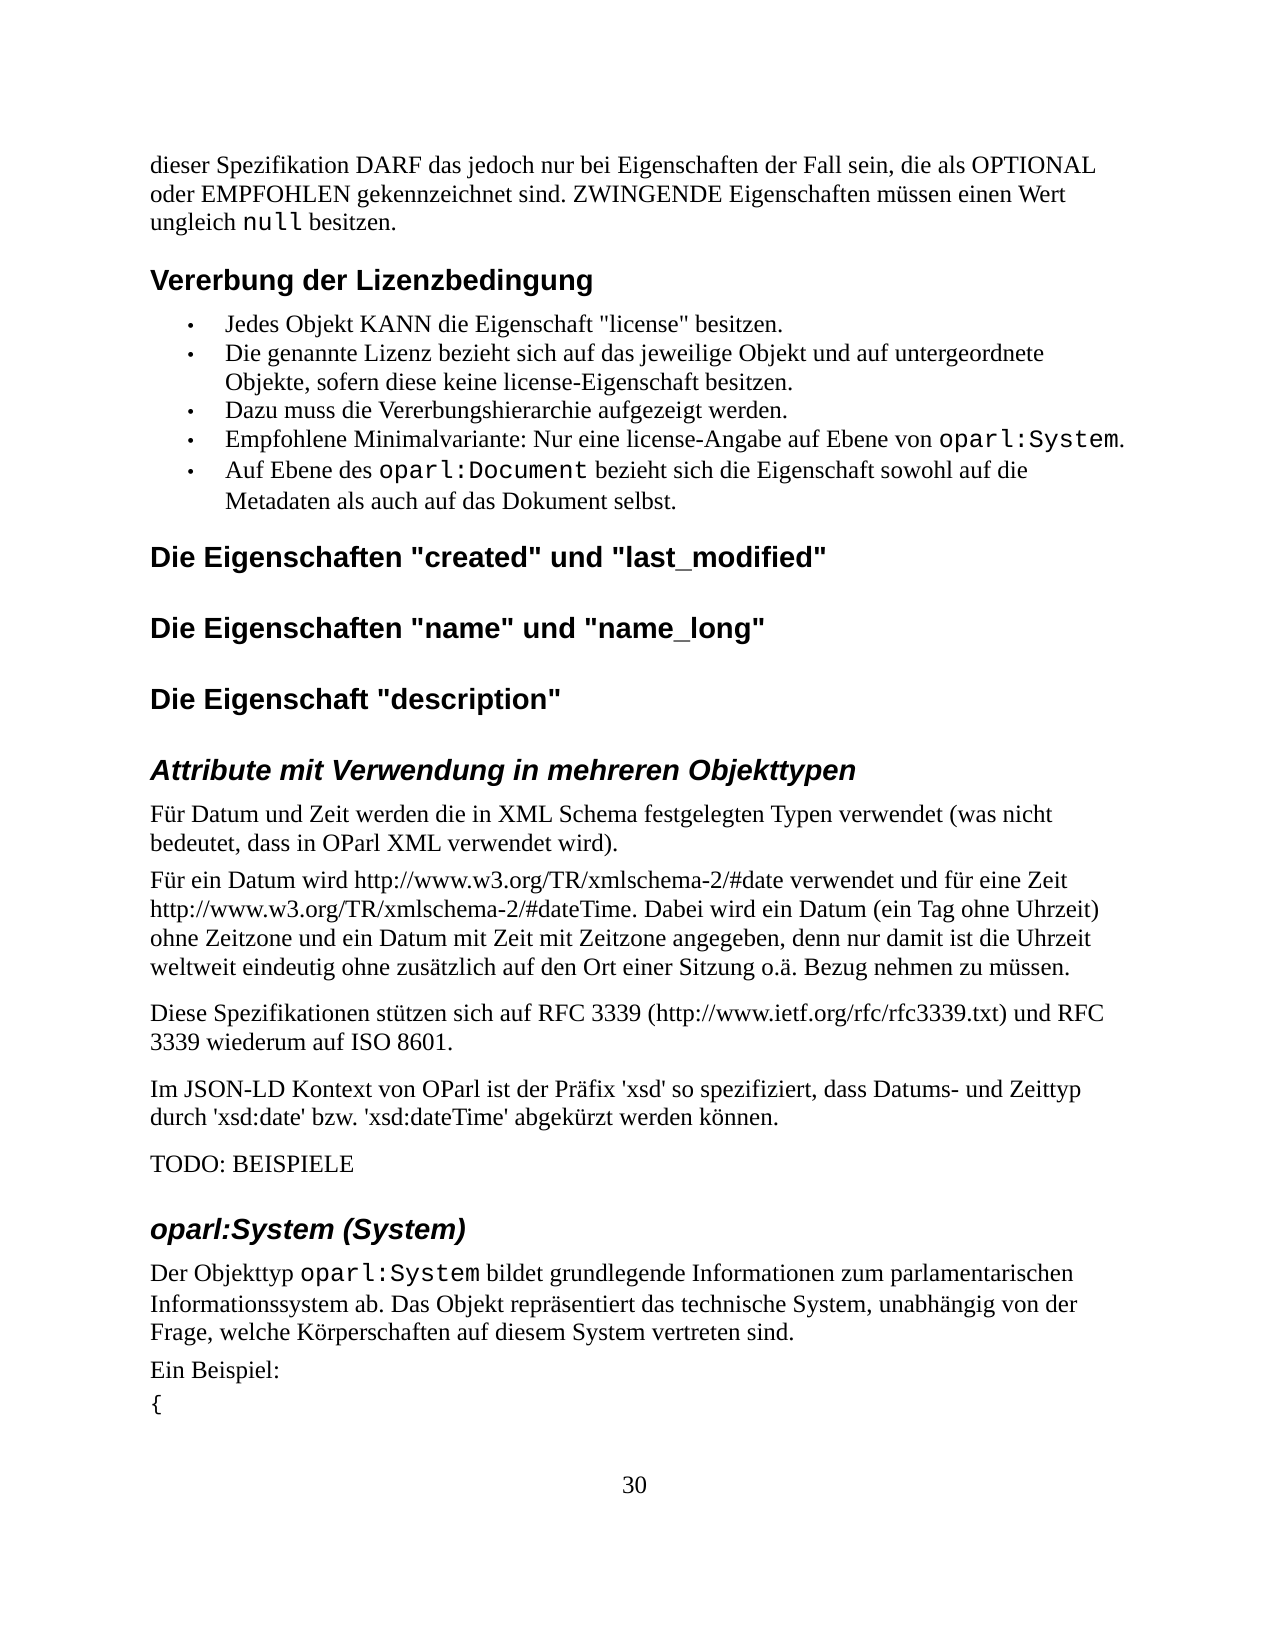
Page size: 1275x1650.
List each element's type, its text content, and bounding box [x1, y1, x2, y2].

subtitle Die Eigenschaften "created" und "last_modified" [150, 540, 1125, 573]
text TODO: BEISPIELE [150, 1149, 1125, 1178]
text Für ein Datum wird http://www.w3.org/TR/xmlschema-2/#date verwendet und für eine Zeit http://www.w3.org/TR/xmlschema-2/#dateTime. Dabei wird ein Datum (ein Tag ohne Uhrzeit) ohne Zeitzone und ein Datum mit Zeit mit Zeitzone angegeben, denn nur damit ist die Uhrzeit weltweit eindeutig ohne zusätzlich auf den Ort einer Sitzung o.ä. Bezug nehmen zu müssen. [150, 865, 1125, 980]
list Die genannte Lizenz bezieht sich auf das jeweilige Objekt und auf untergeordnete Objekte, sofern diese keine license-Eigenschaft besitzen. [187, 338, 1125, 396]
subtitle Die Eigenschaft "description" [150, 682, 1125, 715]
text { [150, 1393, 1125, 1417]
text Im JSON-LD Kontext von OParl ist der Präfix 'xsd' so spezifiziert, dass Datums- und Zeittyp durch 'xsd:date' bzw. 'xsd:dateTime' abgekürzt werden können. [150, 1074, 1125, 1131]
text Für Datum und Zeit werden die in XML Schema festgelegten Typen verwendet (was nicht bedeutet, dass in OParl XML verwendet wird). [150, 799, 1125, 856]
text Ein Beispiel: [150, 1355, 1125, 1384]
subtitle Vererbung der Lizenzbedingung [150, 263, 1125, 297]
text Der Objekttyp oparl:System bildet grundlegende Informationen zum parlamentarischen Informationssystem ab. Das Objekt repräsentiert das technische System, unabhängig von der Frage, welche Körperschaften auf diesem System vertreten sind. [150, 1258, 1125, 1346]
list Jedes Objekt KANN die Eigenschaft "license" besitzen. [187, 309, 1125, 338]
list Empfohlene Minimalvariante: Nur eine license-Angabe auf Ebene von oparl:System. [187, 424, 1125, 455]
subtitle Die Eigenschaften "name" und "name_long" [150, 611, 1125, 644]
list Dazu muss die Vererbungshierarchie aufgezeigt werden. [187, 396, 1125, 424]
list Auf Ebene des oparl:Document bezieht sich die Eigenschaft sowohl auf die Metadaten als auch auf das Dokument selbst. [187, 455, 1125, 515]
subtitle Attribute mit Verwendung in mehreren Objekttypen [150, 753, 1125, 786]
text Diese Spezifikationen stützen sich auf RFC 3339 (http://www.ietf.org/rfc/rfc3339.txt) und RFC 3339 wiederum auf ISO 8601. [150, 998, 1125, 1056]
text dieser Spezifikation DARF das jedoch nur bei Eigenschaften der Fall sein, die als OPTIONAL oder EMPFOHLEN gekennzeichnet sind. ZWINGENDE Eigenschaften müssen einen Wert ungleich null besitzen. [150, 150, 1125, 238]
subtitle oparl:System (System) [150, 1212, 1125, 1245]
